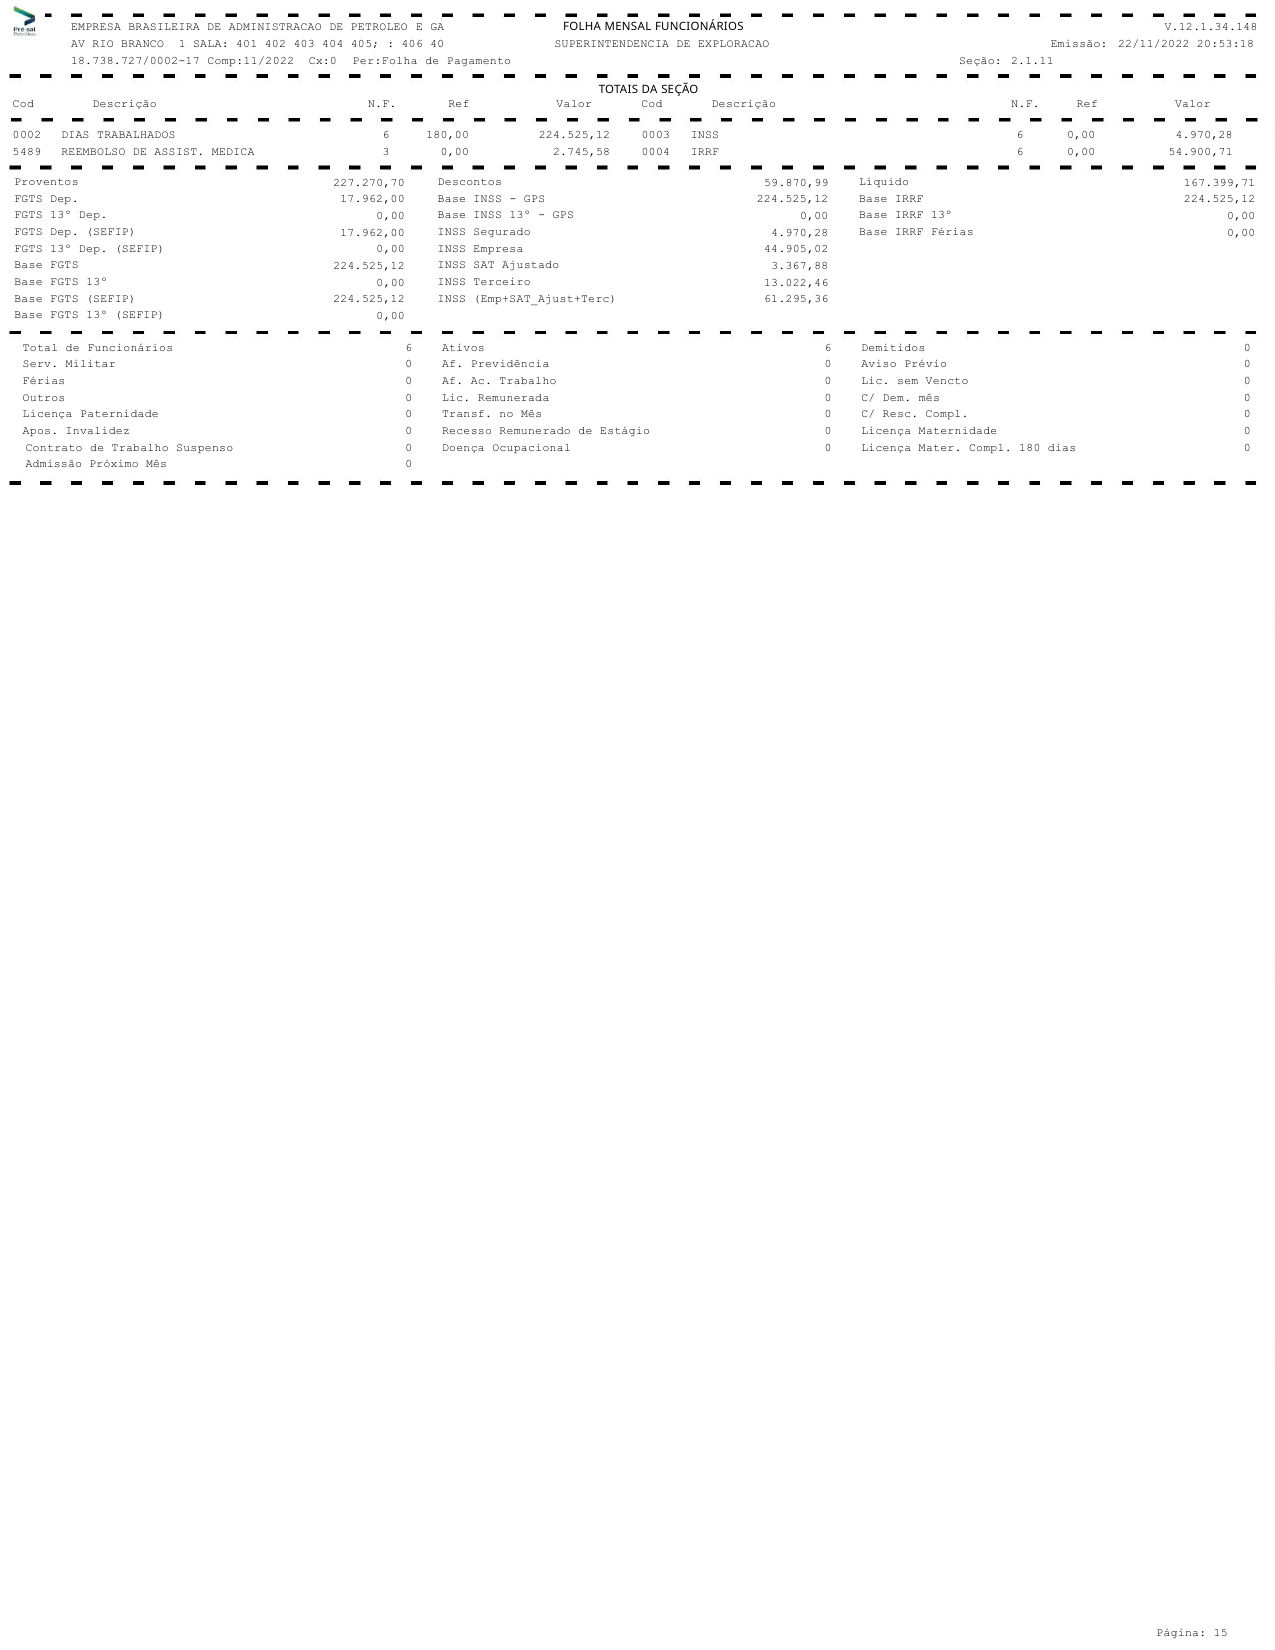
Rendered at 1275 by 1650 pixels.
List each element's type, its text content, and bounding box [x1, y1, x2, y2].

text Base INSS 13º - GPS [437, 208, 594, 221]
text Cod [641, 97, 680, 111]
text 0,00 [376, 275, 422, 289]
text 54.900,71 [1168, 144, 1250, 158]
text Total de Funcionários [22, 340, 196, 354]
text 0 [405, 457, 429, 470]
text 0 [824, 390, 849, 404]
text 167.399,71 [1184, 175, 1273, 189]
text 0 [1244, 423, 1268, 437]
text Licença Maternidade [861, 424, 1018, 437]
picture [0, 0, 1275, 1650]
text Base FGTS 13º (SEFIP) [14, 308, 188, 322]
text 0 [824, 373, 849, 387]
text 0 [12, 127, 20, 141]
text Serv. Militar [22, 357, 196, 370]
text 6 [1016, 144, 1041, 158]
text C/ Resc. Compl. [861, 407, 1018, 421]
text 61.295,36 [764, 292, 846, 306]
text Base IRRF 13º [859, 208, 991, 221]
text N.F. [368, 97, 414, 111]
text 224.525,12 [333, 259, 422, 272]
text Ref [1076, 97, 1115, 111]
text Contrato de Trabalho Suspenso [25, 440, 259, 454]
text 0 [405, 407, 429, 420]
text N.F. [1011, 97, 1057, 111]
text 0 [405, 373, 429, 387]
text Valor [1175, 97, 1228, 111]
text Licença Paternidade [22, 407, 259, 421]
text Descrição [92, 97, 174, 111]
text TOTAIS DA SEÇÃO [598, 82, 723, 96]
text Outros [22, 390, 83, 404]
text 13.022,46 [764, 275, 846, 289]
text 0 [1244, 357, 1268, 370]
text Lic. Remunerada [442, 390, 574, 404]
text 1 [71, 53, 78, 67]
text 3.367,88 [771, 259, 846, 272]
text Página: 15 [1156, 1626, 1244, 1639]
text Descrição [711, 97, 793, 111]
text 0003 [641, 127, 687, 141]
text 17.962,00 [340, 192, 422, 205]
text 44.905,02 [764, 242, 846, 256]
text FGTS Dep. [14, 191, 96, 205]
text 224.525,12 [333, 292, 422, 306]
text Emissão: [1050, 37, 1118, 50]
text IRRF [691, 144, 736, 158]
text Ref [448, 97, 487, 111]
text 2.745,58 [553, 144, 627, 158]
text 0 [824, 423, 849, 437]
text Transf. no Mês [442, 407, 574, 420]
text 489 [20, 144, 58, 158]
text 0 [1244, 407, 1268, 420]
text SUPERINTENDENCIA DE EXPLORACAO [554, 37, 795, 50]
text V.12.1.34.148 [1164, 20, 1275, 33]
text 5 [12, 144, 20, 158]
text Base INSS - GPS [437, 191, 594, 205]
text 0,00 [1227, 208, 1273, 222]
text 0 [405, 357, 429, 370]
text 0 [824, 357, 849, 370]
text FOLHA MENSAL FUNCIONÁRIOS [563, 20, 767, 33]
text EMPRESA BRASILEIRA DE ADMINISTRACAO DE PETROLEO E GA [71, 20, 469, 33]
text INSS Segurado [437, 224, 594, 238]
text 8.738.727/0002-17 Comp:11/2022 Cx:0 Per:Folha de Pagamento [78, 53, 536, 67]
text 0 [1244, 390, 1268, 404]
text 0 [1244, 340, 1268, 354]
text Licença Mater. Compl. 180 dias [861, 440, 1102, 454]
text 224.525,12 [538, 127, 627, 141]
text Aviso Prévio [861, 357, 964, 370]
text 3 [382, 144, 407, 158]
text DIAS TRABALHADOS [61, 127, 193, 141]
text Líquido [859, 174, 926, 188]
text FGTS Dep. (SEFIP) [14, 224, 188, 238]
text Ativos [442, 340, 502, 354]
text Base FGTS [14, 258, 188, 271]
text Demitidos [861, 340, 943, 354]
text 0 [824, 407, 849, 420]
text 224.525,12 [1184, 192, 1273, 205]
text 6 [405, 340, 429, 354]
text Valor [556, 97, 609, 111]
text 0 [405, 390, 429, 404]
text 0 [405, 423, 429, 437]
text INSS SAT Ajustado [437, 258, 578, 272]
text 224.525,12 [757, 192, 846, 205]
text 002 [20, 127, 58, 141]
text Af. Ac. Trabalho [442, 373, 574, 387]
text 0,00 [376, 208, 422, 222]
text 227.270,70 [333, 175, 422, 189]
text Apos. Invalidez [22, 424, 259, 437]
text Lic. sem Vencto [861, 374, 986, 387]
text 0 [824, 440, 849, 454]
text INSS Terceiro [437, 275, 578, 288]
text 0,00 [440, 144, 486, 158]
text Férias [22, 374, 83, 387]
text Descontos [437, 174, 519, 188]
text 0 [1244, 440, 1268, 454]
text 0,00 [376, 242, 422, 256]
text 6 [1016, 127, 1041, 141]
text 17.962,00 [340, 225, 422, 239]
text FGTS 13º Dep. (SEFIP) [14, 241, 188, 255]
text 180,00 [426, 127, 486, 141]
text Base IRRF [859, 191, 941, 205]
text 0,00 [1067, 127, 1113, 141]
text 4.970,28 [771, 225, 846, 239]
text Recesso Remunerado de Estágio [442, 424, 675, 437]
text 22/11/2022 20:53:18 [1118, 37, 1275, 50]
text 59.870,99 [764, 175, 846, 189]
text Proventos [14, 174, 96, 188]
text AV RIO BRANCO 1 SALA: 401 402 403 404 405; : 406 40 [71, 37, 469, 50]
text 0,00 [376, 309, 422, 322]
text Base FGTS (SEFIP) [14, 291, 188, 305]
text Doença Ocupacional [442, 440, 675, 454]
text 6 [824, 340, 849, 354]
text REEMBOLSO DE ASSIST. MEDICA [61, 144, 280, 158]
text INSS Empresa [437, 241, 541, 255]
text 0 [1244, 373, 1268, 387]
text 6 [382, 127, 407, 141]
text 0 [405, 440, 429, 454]
text Seção: 2.1.11 [959, 53, 1130, 67]
text 4.970,28 [1175, 127, 1250, 141]
text 0004 [641, 144, 687, 158]
text 0,00 [800, 208, 846, 222]
text Cod [12, 97, 51, 111]
text Admissão Próximo Mês [25, 457, 259, 471]
text Af. Previdência [442, 357, 574, 370]
text Base FGTS 13º [14, 275, 125, 288]
text INSS (Emp+SAT_Ajust+Terc) [437, 291, 642, 305]
text Base IRRF Férias [859, 224, 991, 238]
text 0,00 [1227, 225, 1273, 239]
text 0,00 [1067, 144, 1113, 158]
text C/ Dem. mês [861, 390, 986, 404]
text FGTS 13º Dep. [14, 208, 125, 221]
text INSS [691, 127, 736, 141]
